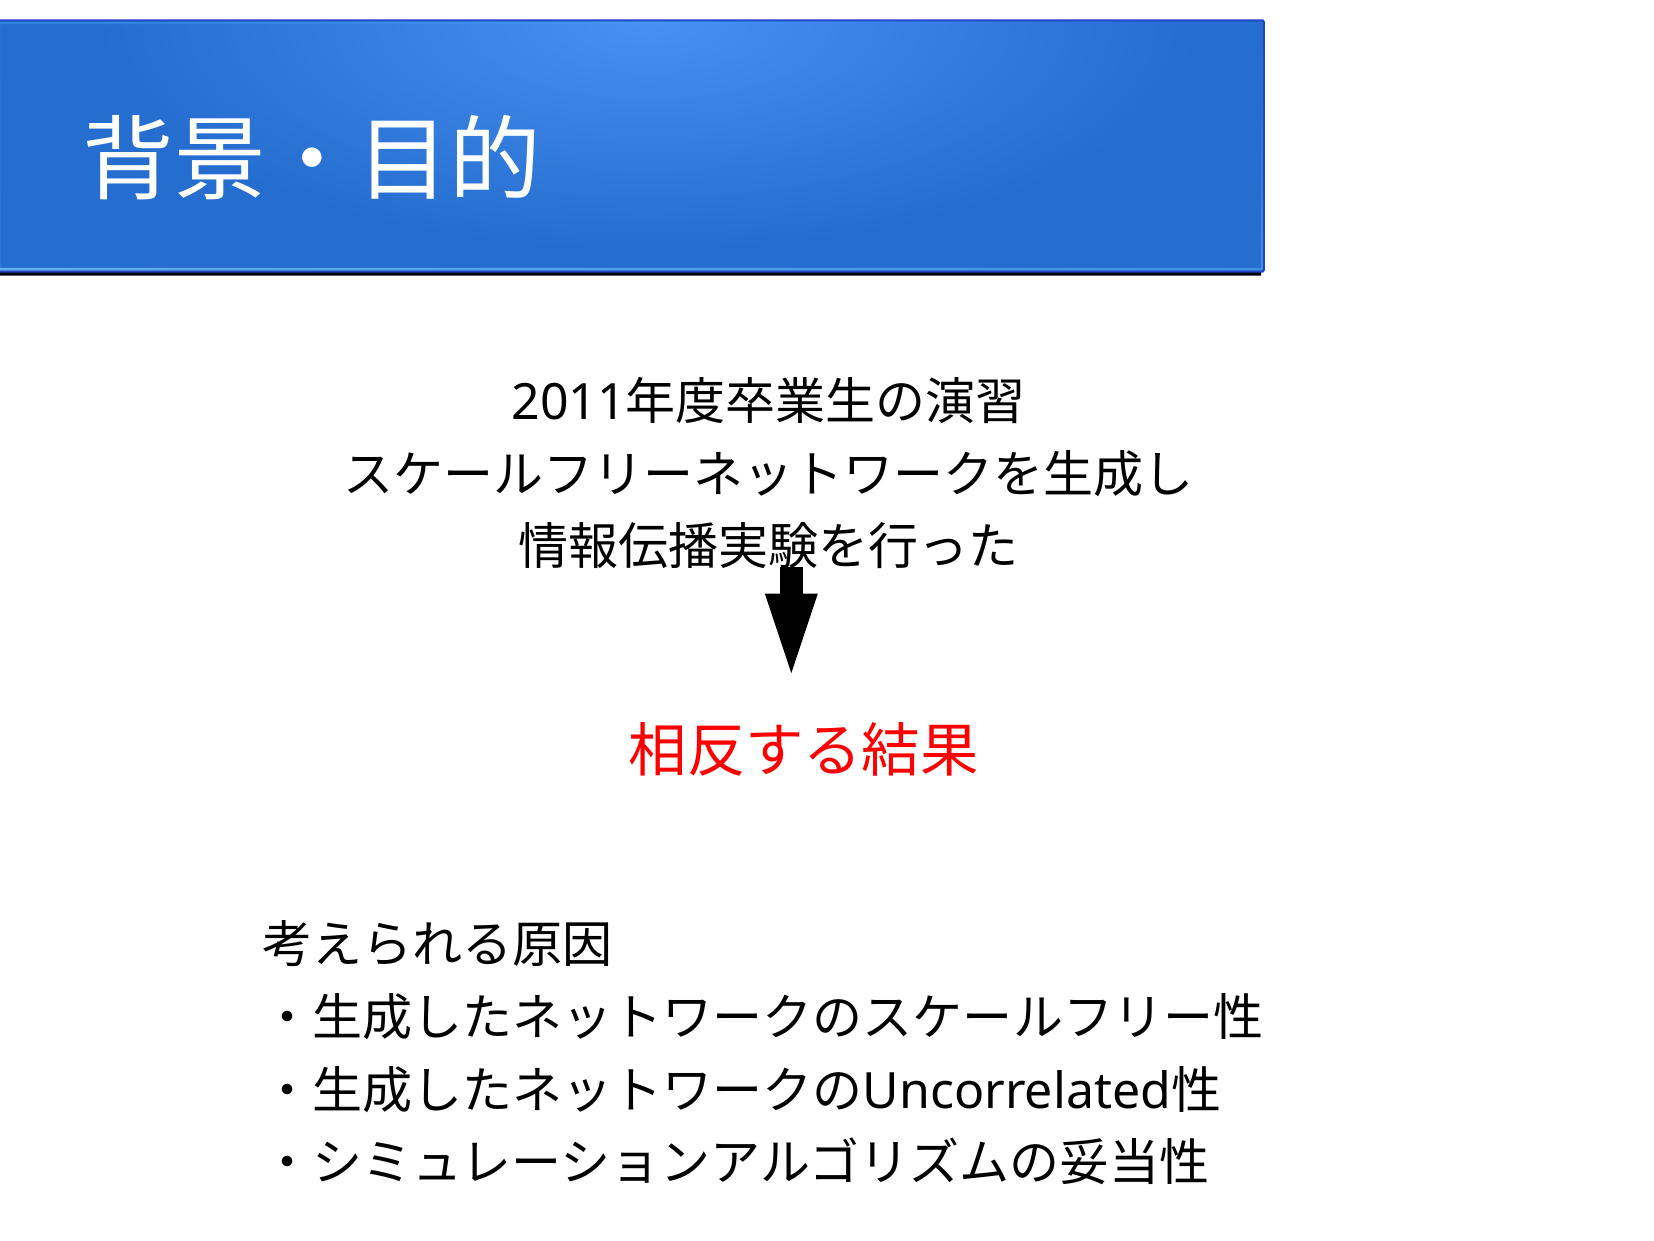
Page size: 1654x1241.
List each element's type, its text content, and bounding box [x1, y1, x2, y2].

text_box 相反する結果 [614, 696, 1120, 829]
text_box 考えられる原因 ・生成したネットワークのスケールフリー性 ・生成したネットワークのUncorrelated性 ・シミュレーションアルゴリズムの妥当性 [248, 897, 1323, 1113]
title 背景・目的 [82, 49, 1250, 257]
text_box 2011年度卒業生の演習 スケールフリーネットワークを生成し 情報伝播実験を行った [295, 354, 1242, 520]
